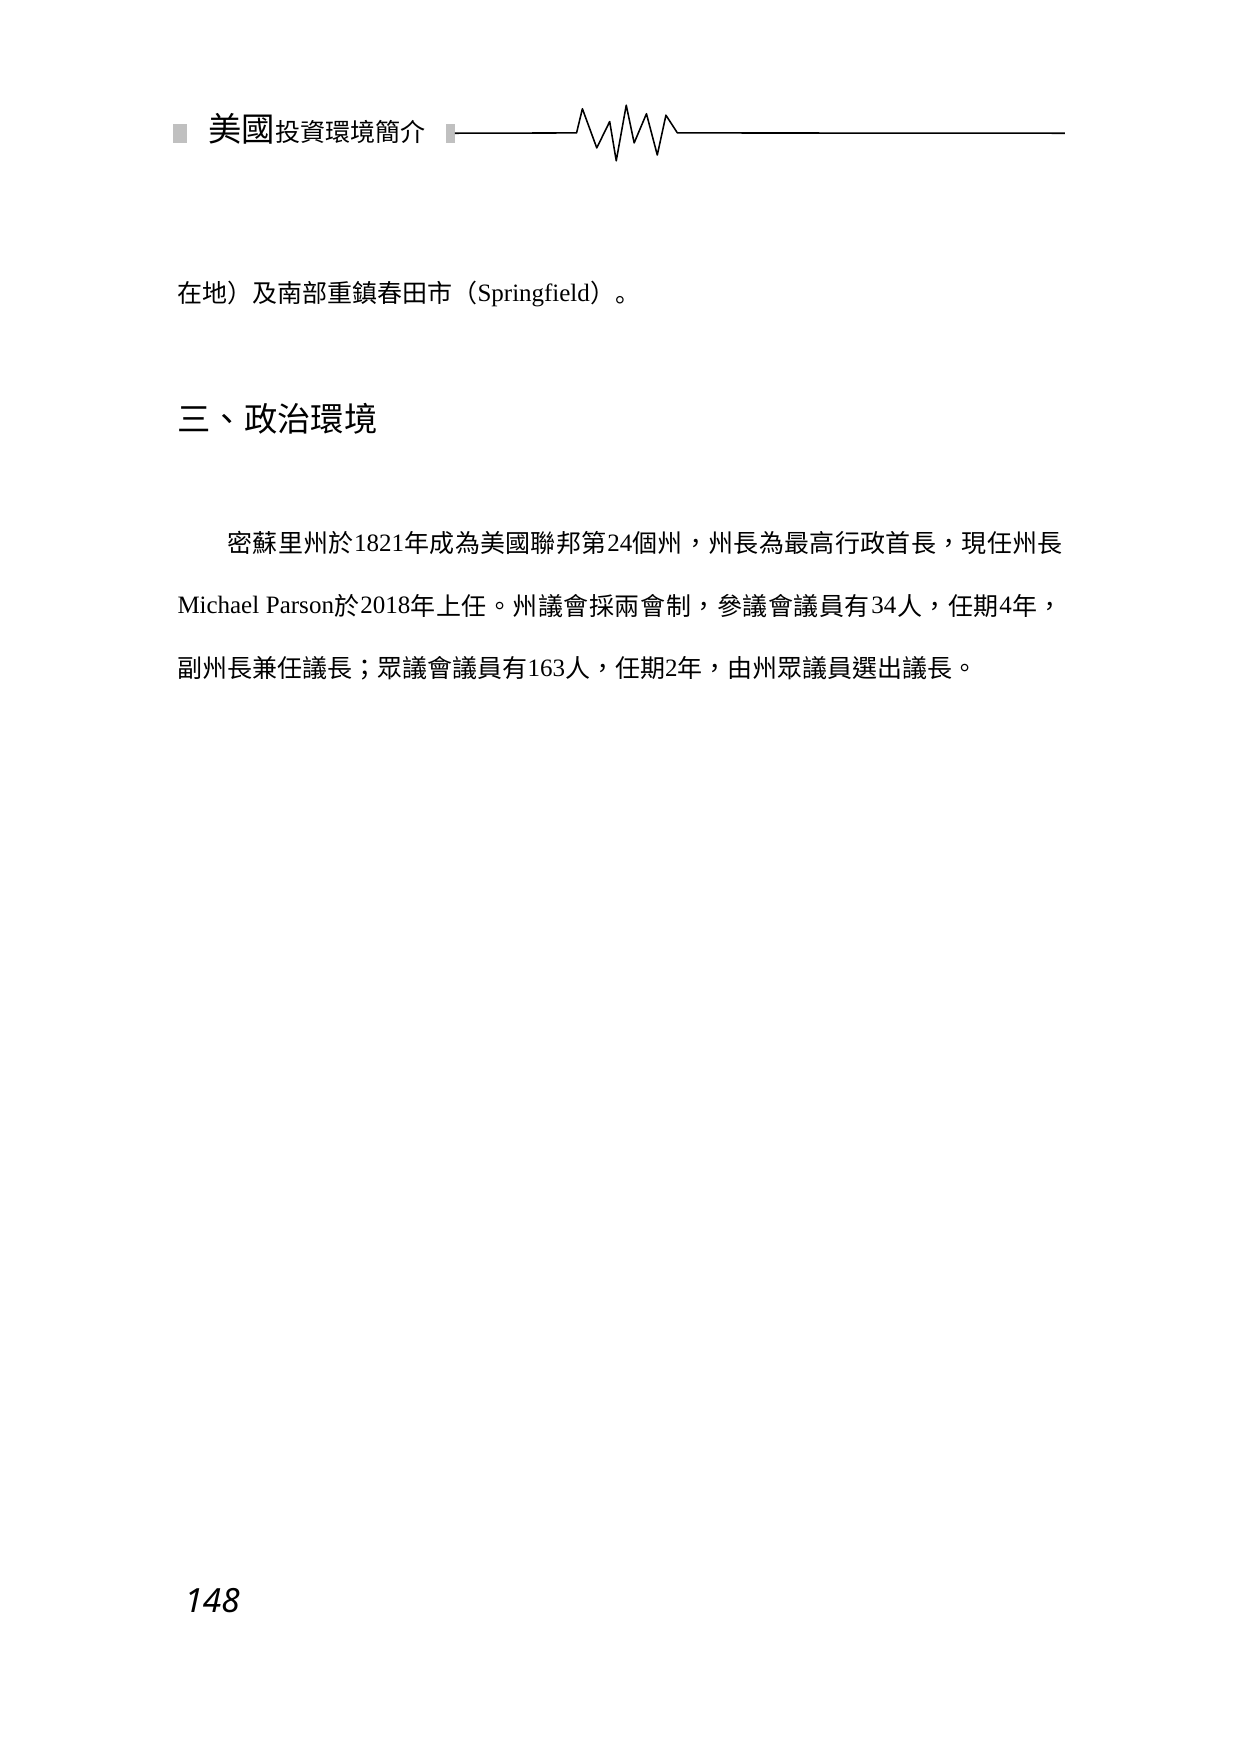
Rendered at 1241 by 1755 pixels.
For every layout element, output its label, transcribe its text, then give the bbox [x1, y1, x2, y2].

text 密蘇里州於1821年成為美國聯邦第24個州，州長為最高行政首長，現任州長Michael Parson於2018年上任。州議會採兩會制，參議會議員有34人，任期4年，副州長兼任議長；眾議會議員有163人，任期2年，由州眾議員選出議長。 [177, 500, 1063, 688]
text 三、政治環境 [177, 375, 1063, 438]
text 在地）及南部重鎮春田市（Springfield）。 [177, 250, 1063, 313]
